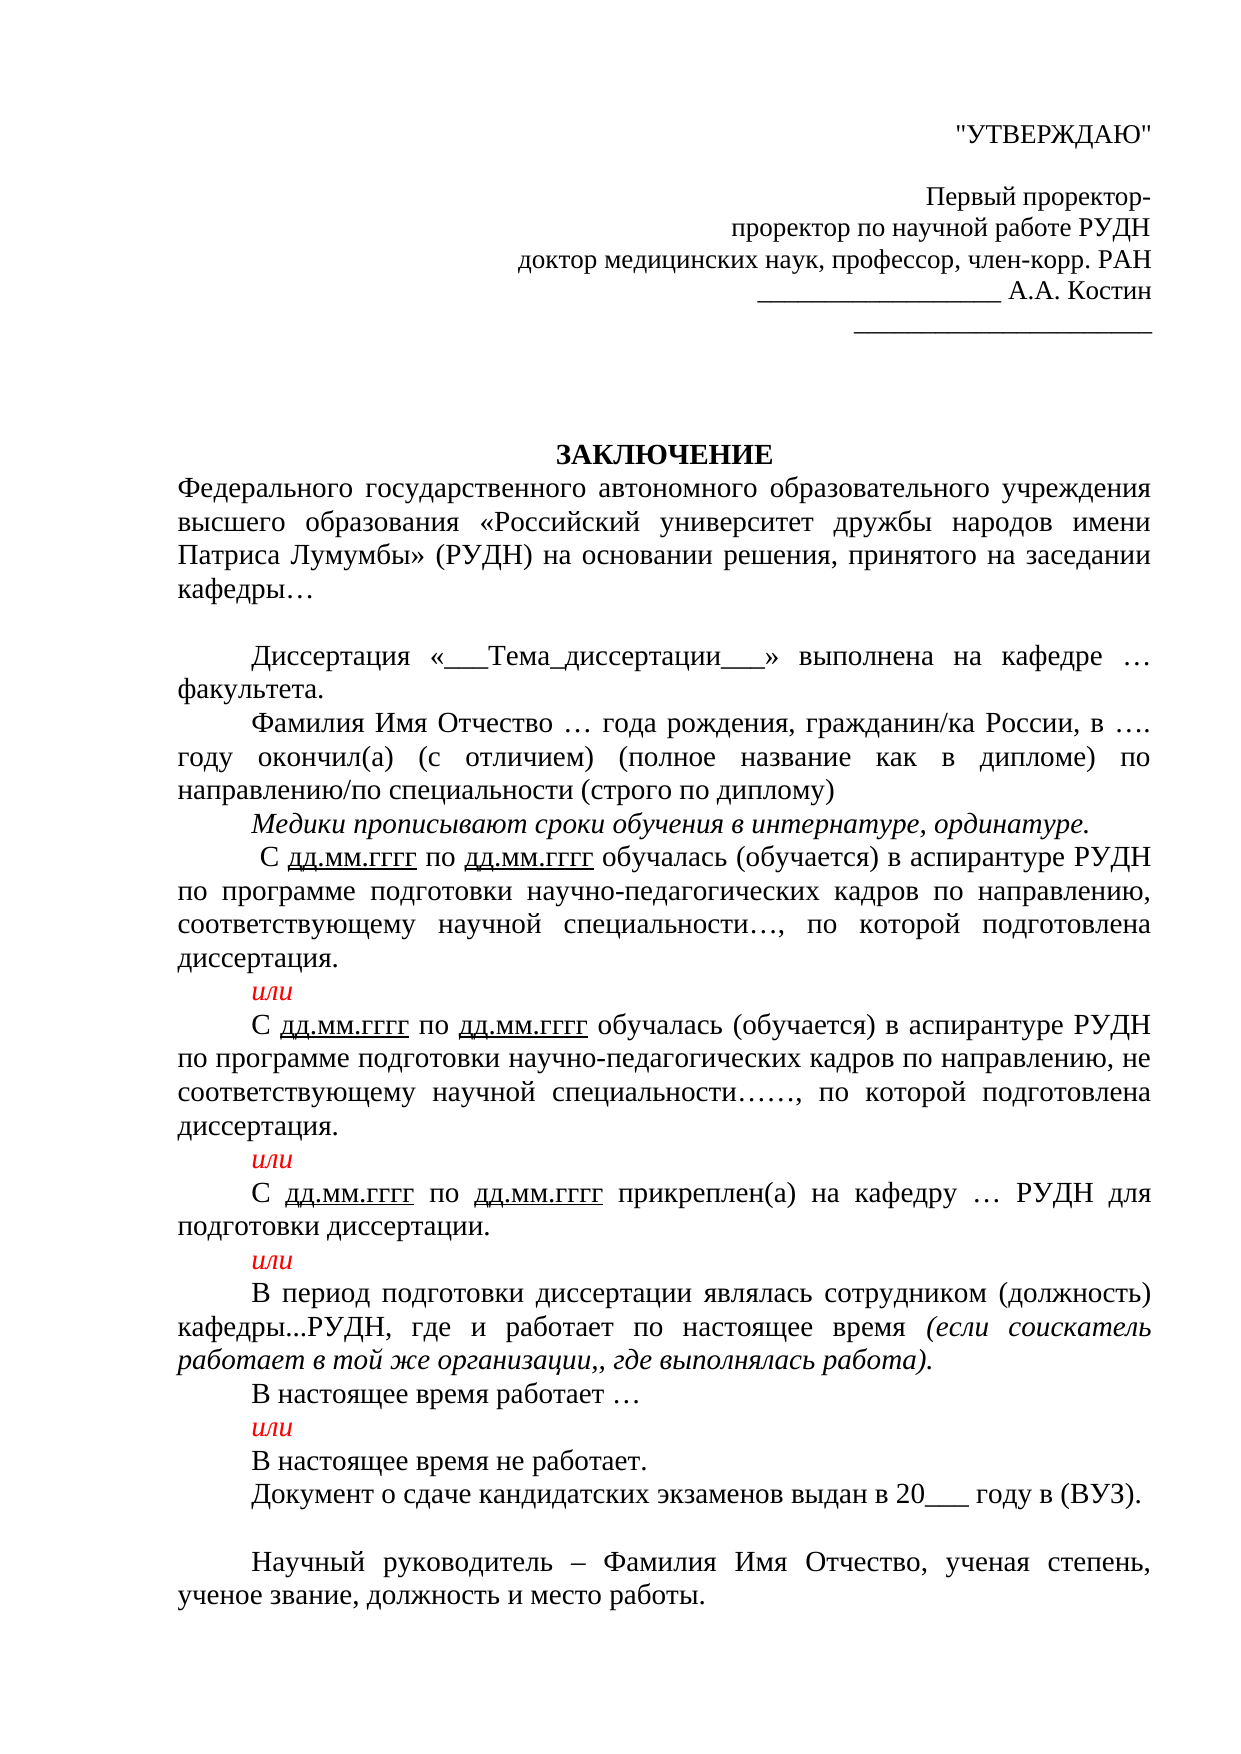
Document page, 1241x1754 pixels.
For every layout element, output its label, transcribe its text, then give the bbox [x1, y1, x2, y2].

text или [177, 1141, 1152, 1175]
text Научный руководитель – Фамилия Имя Отчество, ученая степень, ученое звание, должность и место работы. [177, 1544, 1152, 1611]
text Диссертация «___Тема_диссертации___» выполнена на кафедре … факультета. [177, 638, 1152, 705]
text доктор медицинских наук, профессор, член-корр. РАН [177, 243, 1152, 274]
text или [177, 1242, 1152, 1275]
text В период подготовки диссертации являлась сотрудником (должность) кафедры...РУДН, где и работает по настоящее время (если соискатель работает в той же организации,, где выполнялась работа). [177, 1275, 1152, 1376]
text Документ о сдаче кандидатских экзаменов выдан в 20___ году в (ВУЗ). [177, 1477, 1152, 1510]
text Первый проректор- [177, 180, 1152, 212]
text В настоящее время не работает. [177, 1443, 1152, 1477]
text __________________ А.А. Костин [177, 274, 1152, 305]
text ЗАКЛЮЧЕНИЕ [177, 437, 1152, 470]
text С дд.мм.гггг по дд.мм.гггг обучалась (обучается) в аспирантуре РУДН по программе подготовки научно-педагогических кадров по направлению, соответствующему научной специальности…, по которой подготовлена диссертация. [177, 839, 1152, 973]
text Медики прописывают сроки обучения в интернатуре, ординатуре. [177, 806, 1152, 839]
text или [177, 973, 1152, 1007]
text Фамилия Имя Отчество … года рождения, гражданин/ка России, в …. году окончил(а) (с отличием) (полное название как в дипломе) по направлению/по специальности (строго по диплому) [177, 705, 1152, 806]
subtitle "УТВЕРЖДАЮ" [177, 118, 1152, 149]
text С дд.мм.гггг по дд.мм.гггг прикреплен(а) на кафедру … РУДН для подготовки диссертации. [177, 1175, 1152, 1242]
text С дд.мм.гггг по дд.мм.гггг обучалась (обучается) в аспирантуре РУДН по программе подготовки научно-педагогических кадров по направлению, не соответствующему научной специальности……, по которой подготовлена диссертация. [177, 1007, 1152, 1141]
text ______________________ [177, 305, 1152, 336]
text Федерального государственного автономного образовательного учреждения высшего образования «Российский университет дружбы народов имени Патриса Лумумбы» (РУДН) на основании решения, принятого на заседании кафедры… [177, 470, 1152, 604]
text или [177, 1409, 1152, 1443]
text проректор по научной работе РУДН [177, 212, 1152, 243]
text В настоящее время работает … [177, 1376, 1152, 1409]
